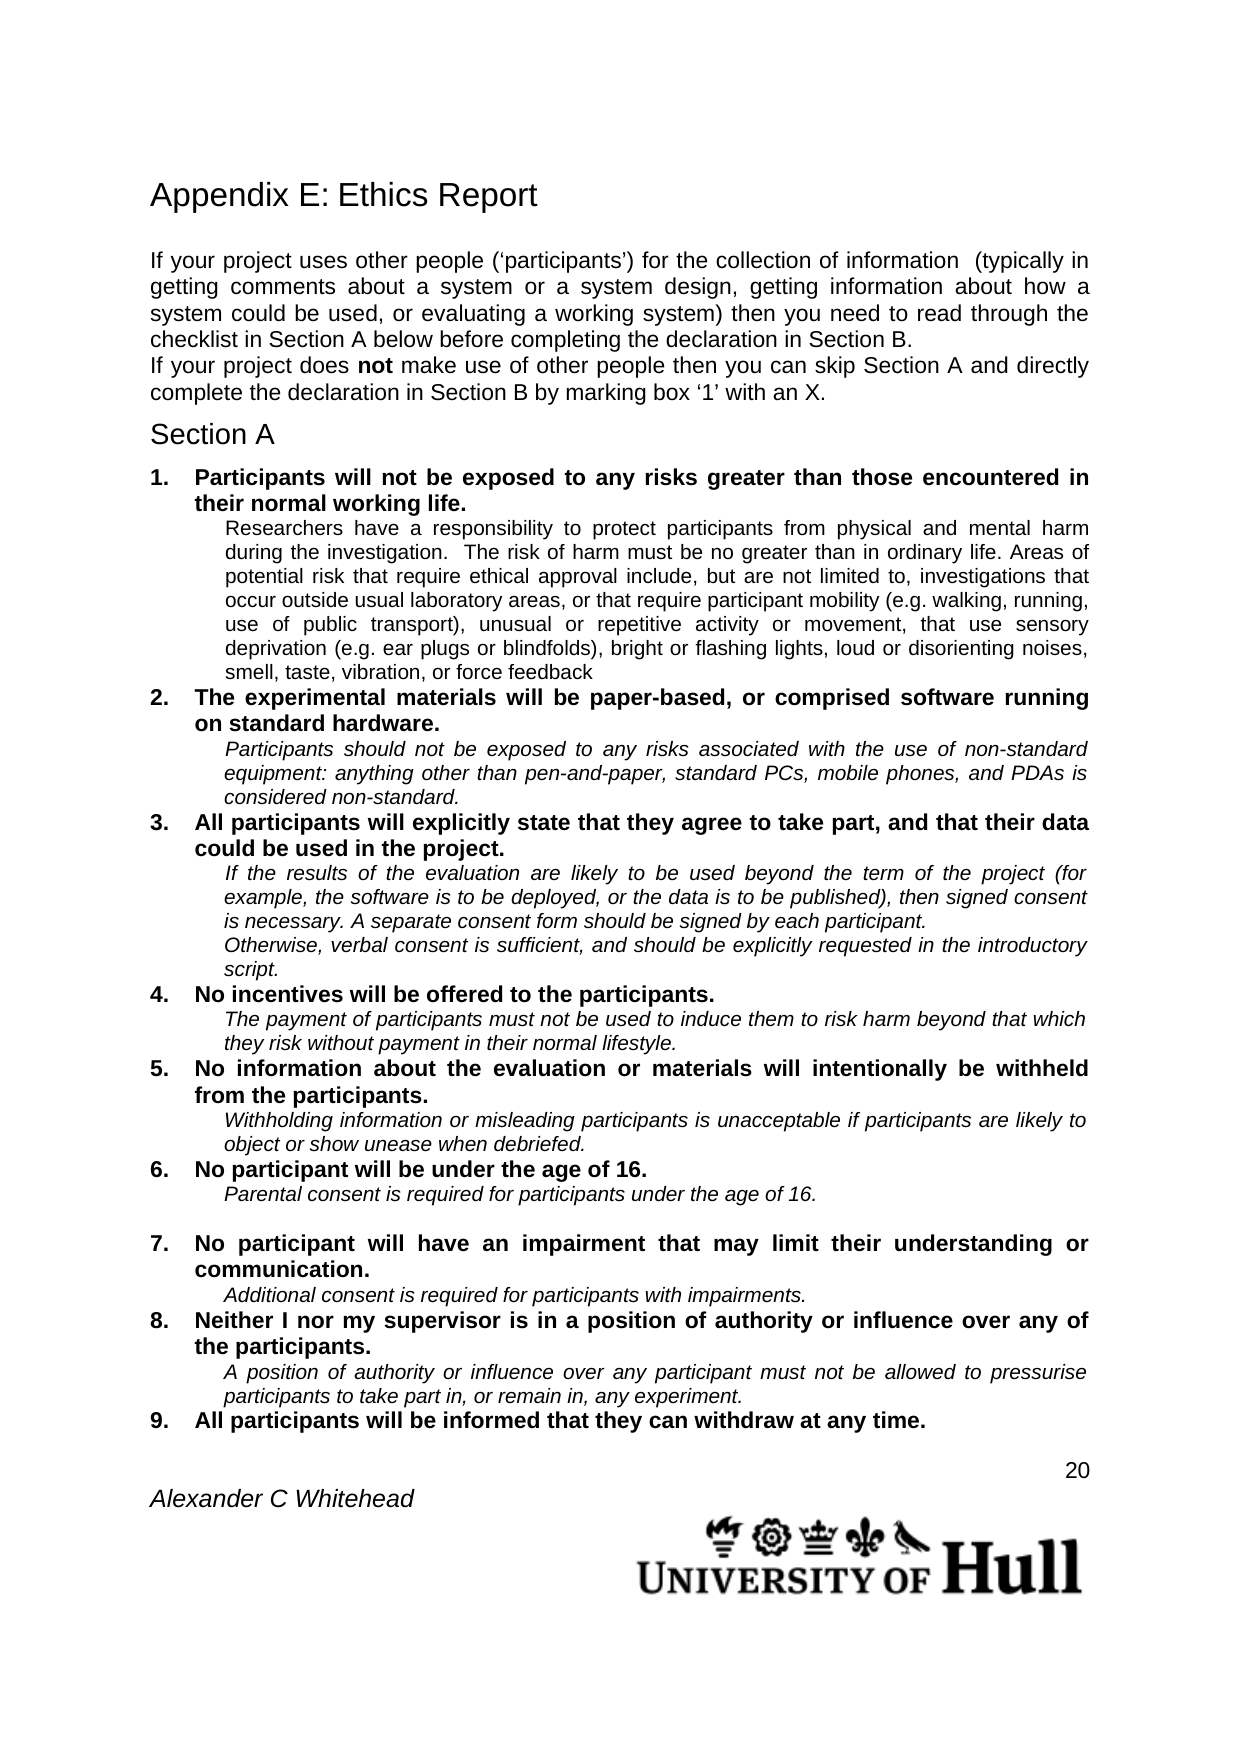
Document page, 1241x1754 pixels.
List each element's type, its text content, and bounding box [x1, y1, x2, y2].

text 1. Participants will not be exposed to any risks greater than those encountered in their normal working life. [150, 463, 1090, 516]
text Otherwise, verbal consent is sufficient, and should be explicitly requested in the introductory script. [224, 933, 1090, 981]
text If your project uses other people (‘participants’) for the collection of information (typically in getting comments about a system or a system design, getting information about how a system could be used, or evaluating a working system) then you need to read through the checklist in Section A below before completing the declaration in Section B. [150, 247, 1090, 352]
text 7. No participant will have an impairment that may limit their understanding or communication. [150, 1230, 1090, 1283]
text 2. The experimental materials will be paper-based, or comprised software running on standard hardware. [150, 684, 1090, 737]
subtitle Section A [150, 417, 1090, 451]
subtitle Ethics Report [150, 175, 1090, 213]
text 8. Neither I nor my supervisor is in a position of authority or influence over any of the participants. [150, 1307, 1090, 1359]
text Researchers have a responsibility to protect participants from physical and mental harm during the investigation. The risk of harm must be no greater than in ordinary life. Areas of potential risk that require ethical approval include, but are not limited to, investigations that occur outside usual laboratory areas, or that require participant mobility (e.g. walking, running, use of public transport), unusual or repetitive activity or movement, that use sensory deprivation (e.g. ear plugs or blindfolds), bright or flashing lights, loud or disorienting noises, smell, taste, vibration, or force feedback [225, 516, 1090, 684]
text The payment of participants must not be used to induce them to risk harm beyond that which they risk without payment in their normal lifestyle. [224, 1007, 1090, 1055]
text 5. No information about the evaluation or materials will intentionally be withheld from the participants. [150, 1055, 1090, 1108]
text If the results of the evaluation are likely to be used beyond the term of the project (for example, the software is to be deployed, or the data is to be published), then signed consent is necessary. A separate consent form should be signed by each participant. [224, 861, 1090, 933]
text 3. All participants will explicitly state that they agree to take part, and that their data could be used in the project. [150, 808, 1090, 861]
text Additional consent is required for participants with impairments. [224, 1283, 1090, 1307]
text Withholding information or misleading participants is unacceptable if participants are likely to object or show unease when debriefed. [224, 1108, 1090, 1156]
text 9. All participants will be informed that they can withdraw at any time. [150, 1407, 1090, 1434]
text A position of authority or influence over any participant must not be allowed to pressurise participants to take part in, or remain in, any experiment. [224, 1359, 1090, 1407]
text Participants should not be exposed to any risks associated with the use of non-standard equipment: anything other than pen-and-paper, standard PCs, mobile phones, and PDAs is considered non-standard. [224, 737, 1090, 808]
text 4. No incentives will be offered to the participants. [150, 981, 1090, 1007]
text 6. No participant will be under the age of 16. [150, 1156, 1090, 1182]
text Parental consent is required for participants under the age of 16. [224, 1182, 1090, 1206]
text If your project does not make use of other people then you can skip Section A and directly complete the declaration in Section B by marking box ‘1’ with an X. [150, 352, 1090, 405]
